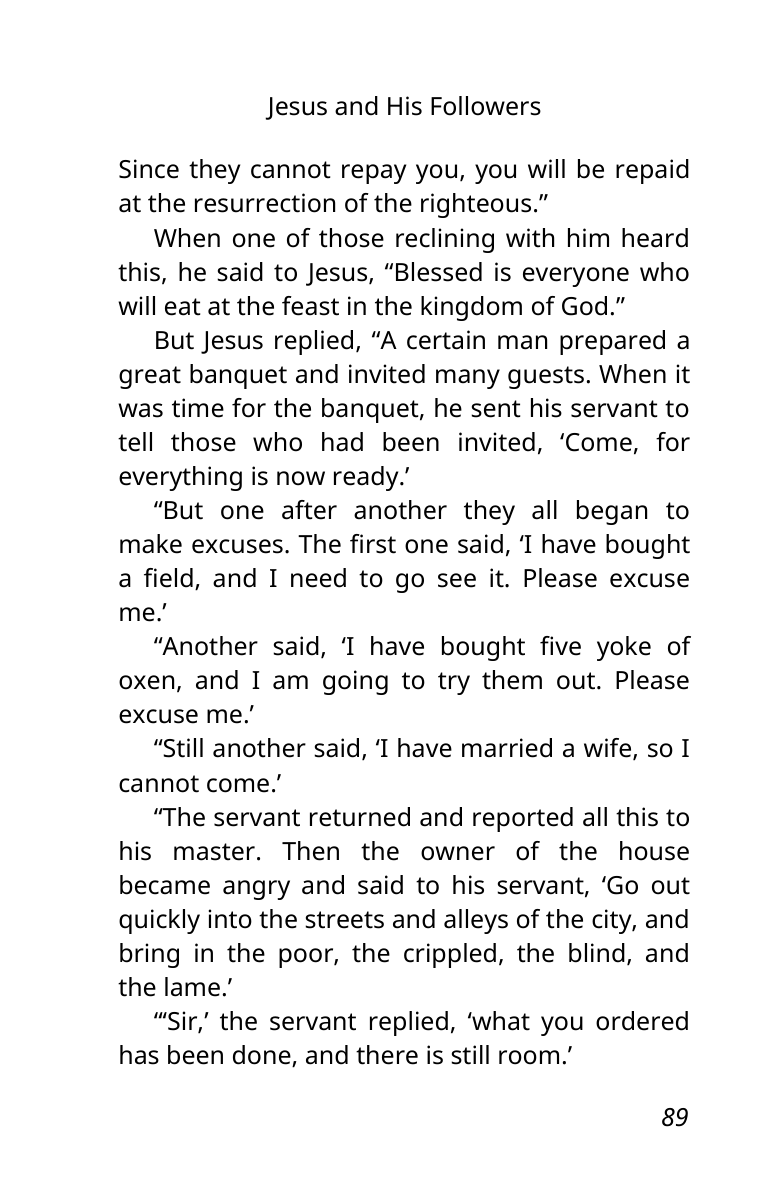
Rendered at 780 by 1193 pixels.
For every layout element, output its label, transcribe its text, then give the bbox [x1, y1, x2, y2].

text “Still another said, ‘I have married a wife, so I cannot come.’ [118, 731, 691, 799]
text When one of those reclining with him heard this, he said to Jesus, “Blessed is everyone who will eat at the feast in the kingdom of God.” [118, 220, 691, 322]
text Since they cannot repay you, you will be repaid at the resurrection of the righteous.” [118, 152, 691, 220]
text “But one after another they all began to make excuses. The first one said, ‘I have bought a field, and I need to go see it. Please excuse me.’ [118, 493, 691, 629]
text But Jesus replied, “A certain man prepared a great banquet and invited many guests. When it was time for the banquet, he sent his servant to tell those who had been invited, ‘Come, for everything is now ready.’ [118, 322, 691, 493]
text “The servant returned and reported all this to his master. Then the owner of the house became angry and said to his servant, ‘Go out quickly into the streets and alleys of the city, and bring in the poor, the crippled, the blind, and the lame.’ [118, 799, 691, 1004]
text “‘Sir,’ the servant replied, ‘what you ordered has been done, and there is still room.’ [118, 1004, 691, 1072]
text “Another said, ‘I have bought five yoke of oxen, and I am going to try them out. Please excuse me.’ [118, 629, 691, 731]
